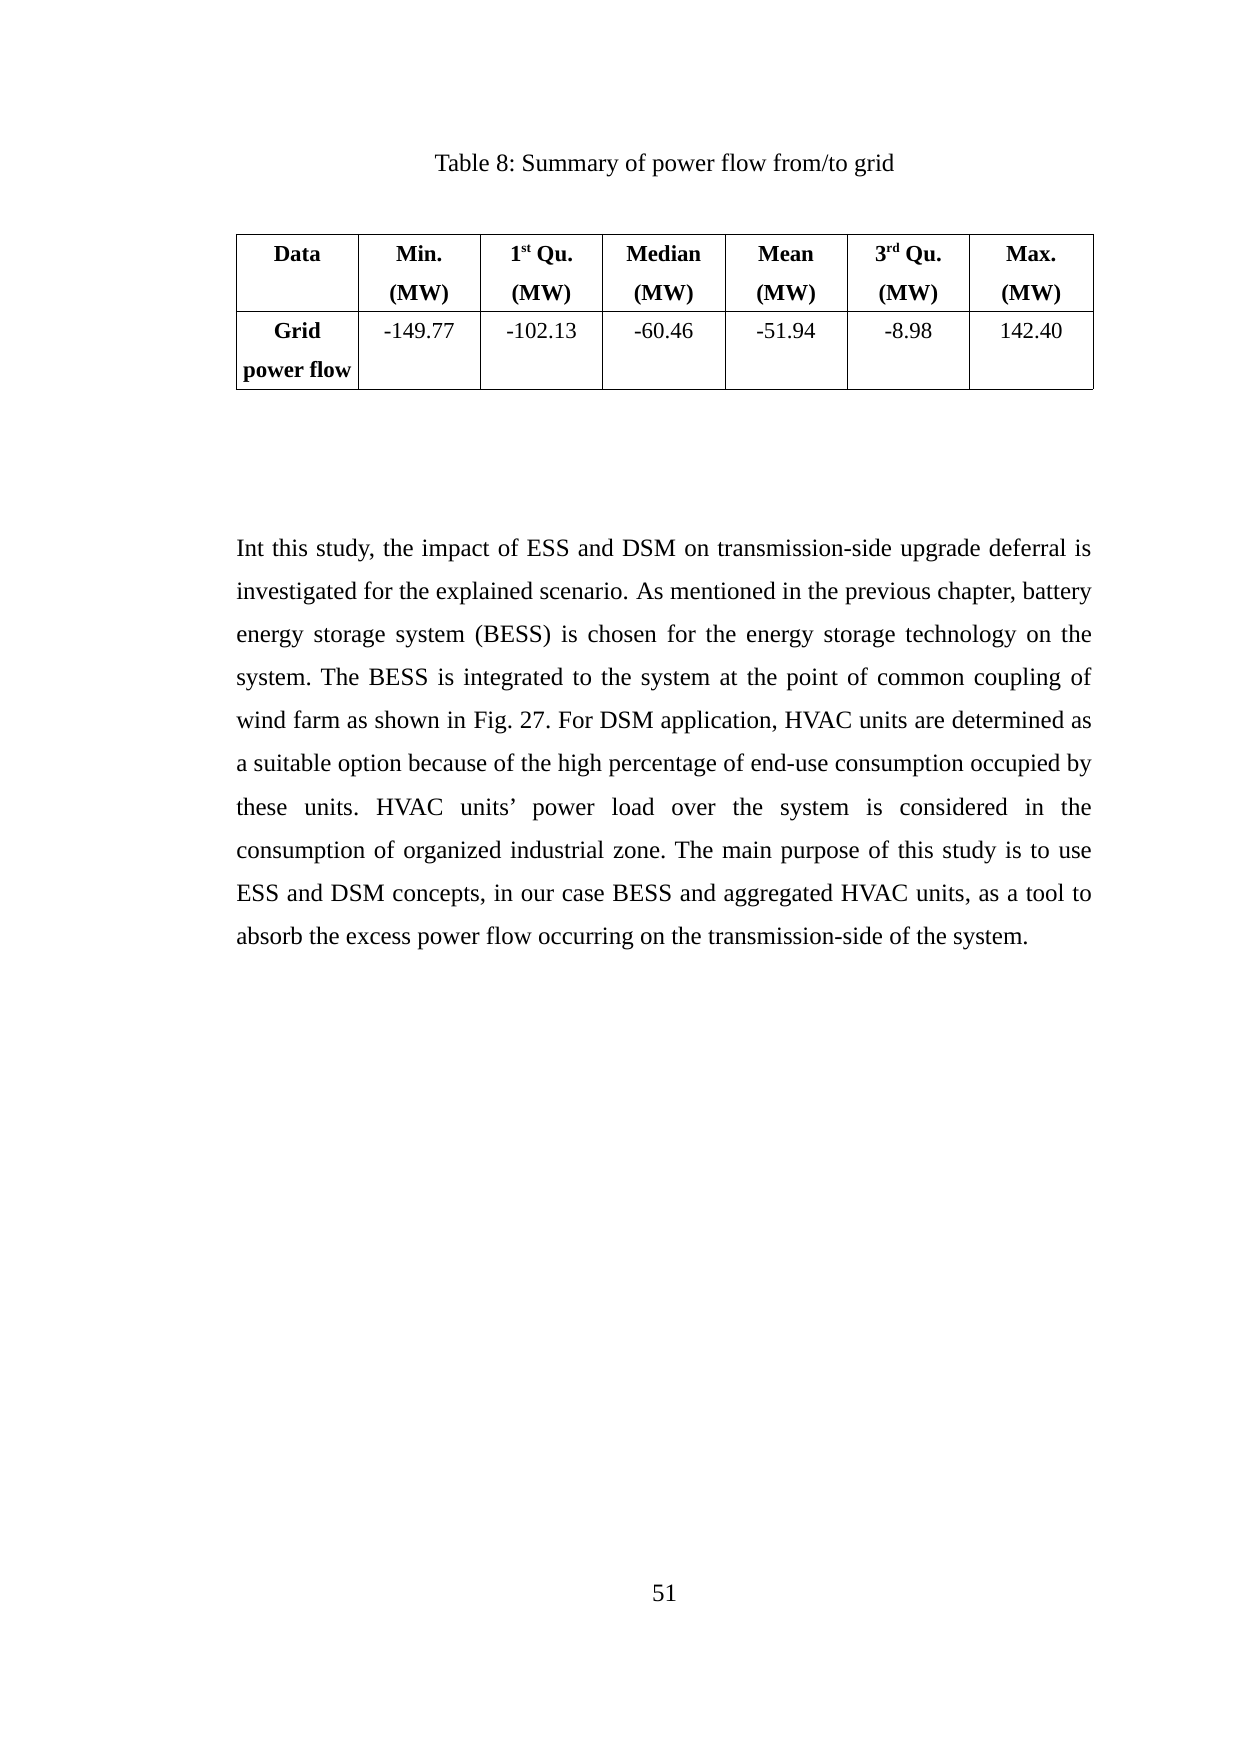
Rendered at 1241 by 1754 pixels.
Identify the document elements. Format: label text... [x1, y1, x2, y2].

table_header Mean (MW) [726, 235, 847, 311]
table_header Min. (MW) [359, 235, 480, 311]
text Int this study, the impact of ESS and DSM on transmission-side upgrade deferral is investigated for the explained scenario. As mentioned in the previous chapter, battery energy storage system (BESS) is chosen for the energy storage technology on the system. The BESS is integrated to the system at the point of common coupling of wind farm as shown in Fig. 27. For DSM application, HVAC units are determined as a suitable option because of the high percentage of end-use consumption occupied by these units. HVAC units’ power load over the system is considered in the consumption of organized industrial zone. The main purpose of this study is to use ESS and DSM concepts, in our case BESS and aggregated HVAC units, as a tool to absorb the excess power flow occurring on the transmission-side of the system. [236, 533, 1093, 950]
table_cell -51.94 [726, 312, 847, 389]
table_cell Grid power flow [237, 312, 358, 389]
table_header Median (MW) [603, 235, 725, 311]
table_cell -8.98 [848, 312, 969, 389]
table_header Max. (MW) [970, 235, 1093, 311]
table_header 3rd Qu. (MW) [848, 235, 969, 311]
table_cell -102.13 [481, 312, 602, 389]
table_header 1st Qu. (MW) [481, 235, 602, 311]
table_cell 142.40 [970, 312, 1093, 389]
table_cell -149.77 [359, 312, 480, 389]
text Table 8: Summary of power flow from/to grid [236, 148, 1093, 176]
table_header Data [237, 235, 358, 311]
table_cell -60.46 [603, 312, 725, 389]
